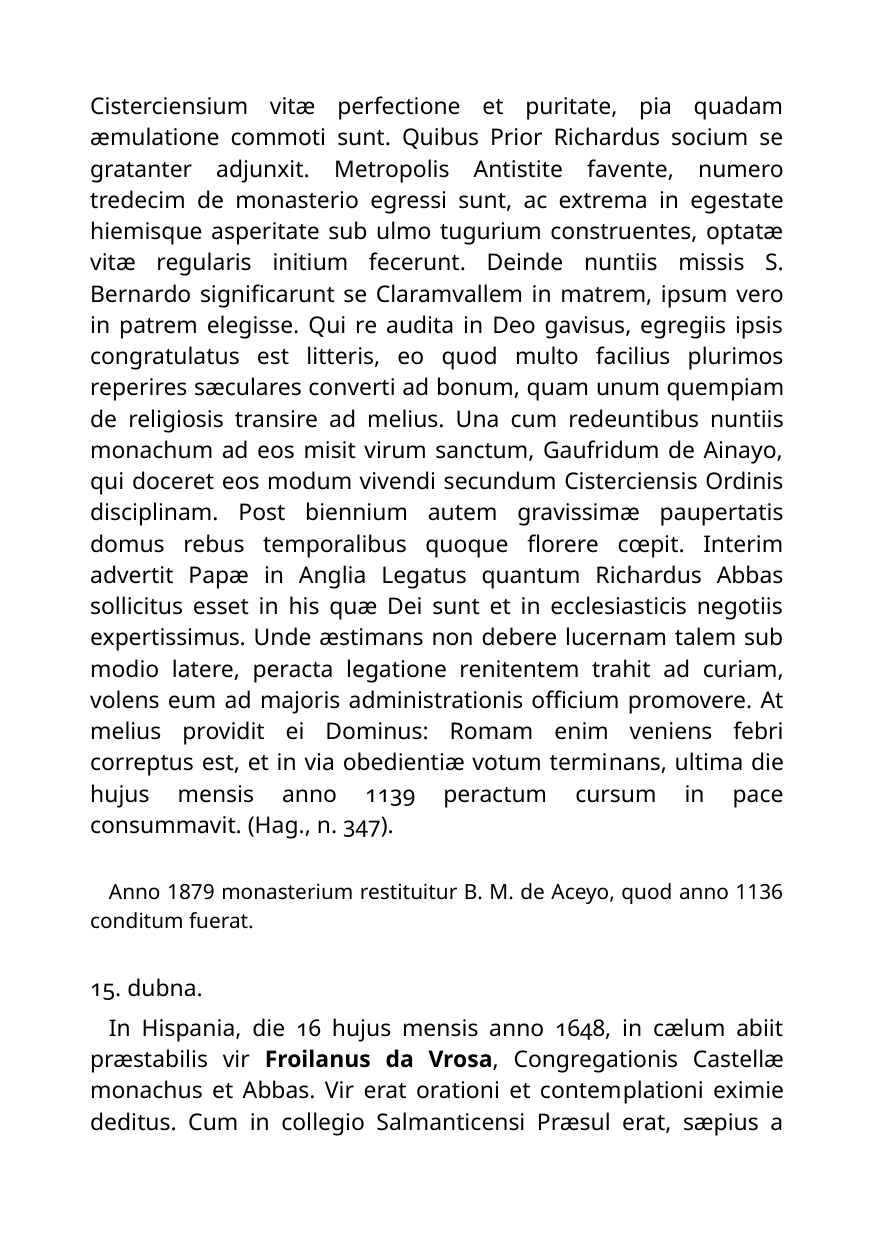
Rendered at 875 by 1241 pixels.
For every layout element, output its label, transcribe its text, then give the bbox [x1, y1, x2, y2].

text Anno 1879 monasterium restituitur B. M. de Aceyo, quod anno 1136 conditum fuerat. [90, 877, 784, 934]
text In Hispania, die 16 hujus mensis anno 1648, in cælum abiit præstabilis vir Froilanus da Vrosa, Congregationis Castellæ monachus et Abbas. Vir erat orationi et contem­plationi eximie deditus. Cum in collegio Salmanticensi Præsul erat, sæpius a [90, 1012, 784, 1137]
text Cisterciensium vitæ perfectione et puritate, pia quadam æmulatione commoti sunt. Quibus Prior Richardus socium se gratanter adjunxit. Metropolis Antistite favente, numero tredecim de monasterio egressi sunt, ac extrema in egestate hiemisque asperitate sub ulmo tugurium construentes, optatæ vitæ regularis initium fecerunt. Deinde nuntiis missis S. Bernardo significarunt se Claramvallem in matrem, ipsum vero in patrem elegisse. Qui re audita in Deo gavisus, egregiis ipsis congratulatus est litteris, eo quod multo facilius plurimos reperires sæculares converti ad bonum, quam unum quem­piam de religiosis transire ad melius. Una cum redeuntibus nuntiis monachum ad eos misit virum sanctum, Gaufridum de Ainayo, qui doceret eos modum vivendi secundum Cisterciensis Ordinis disciplinam. Post biennium autem gravissimæ paupertatis domus rebus temporalibus quoque florere cœpit. Interim advertit Papæ in Anglia Legatus quantum Richardus Abbas sollicitus esset in his quæ Dei sunt et in ecclesiasticis negotiis expertissimus. Unde æstimans non debere lucernam talem sub modio latere, peracta legatione renitentem trahit ad curiam, volens eum ad majoris administrationis officium promovere. At melius providit ei Dominus: Romam enim veniens febri correptus est, et in via obedientiæ votum termi­nans, ultima die hujus mensis anno 1139 peractum cursum in pace consummavit. (Hag., n. 347). [90, 90, 784, 840]
text 15. dubna. [90, 971, 784, 1003]
